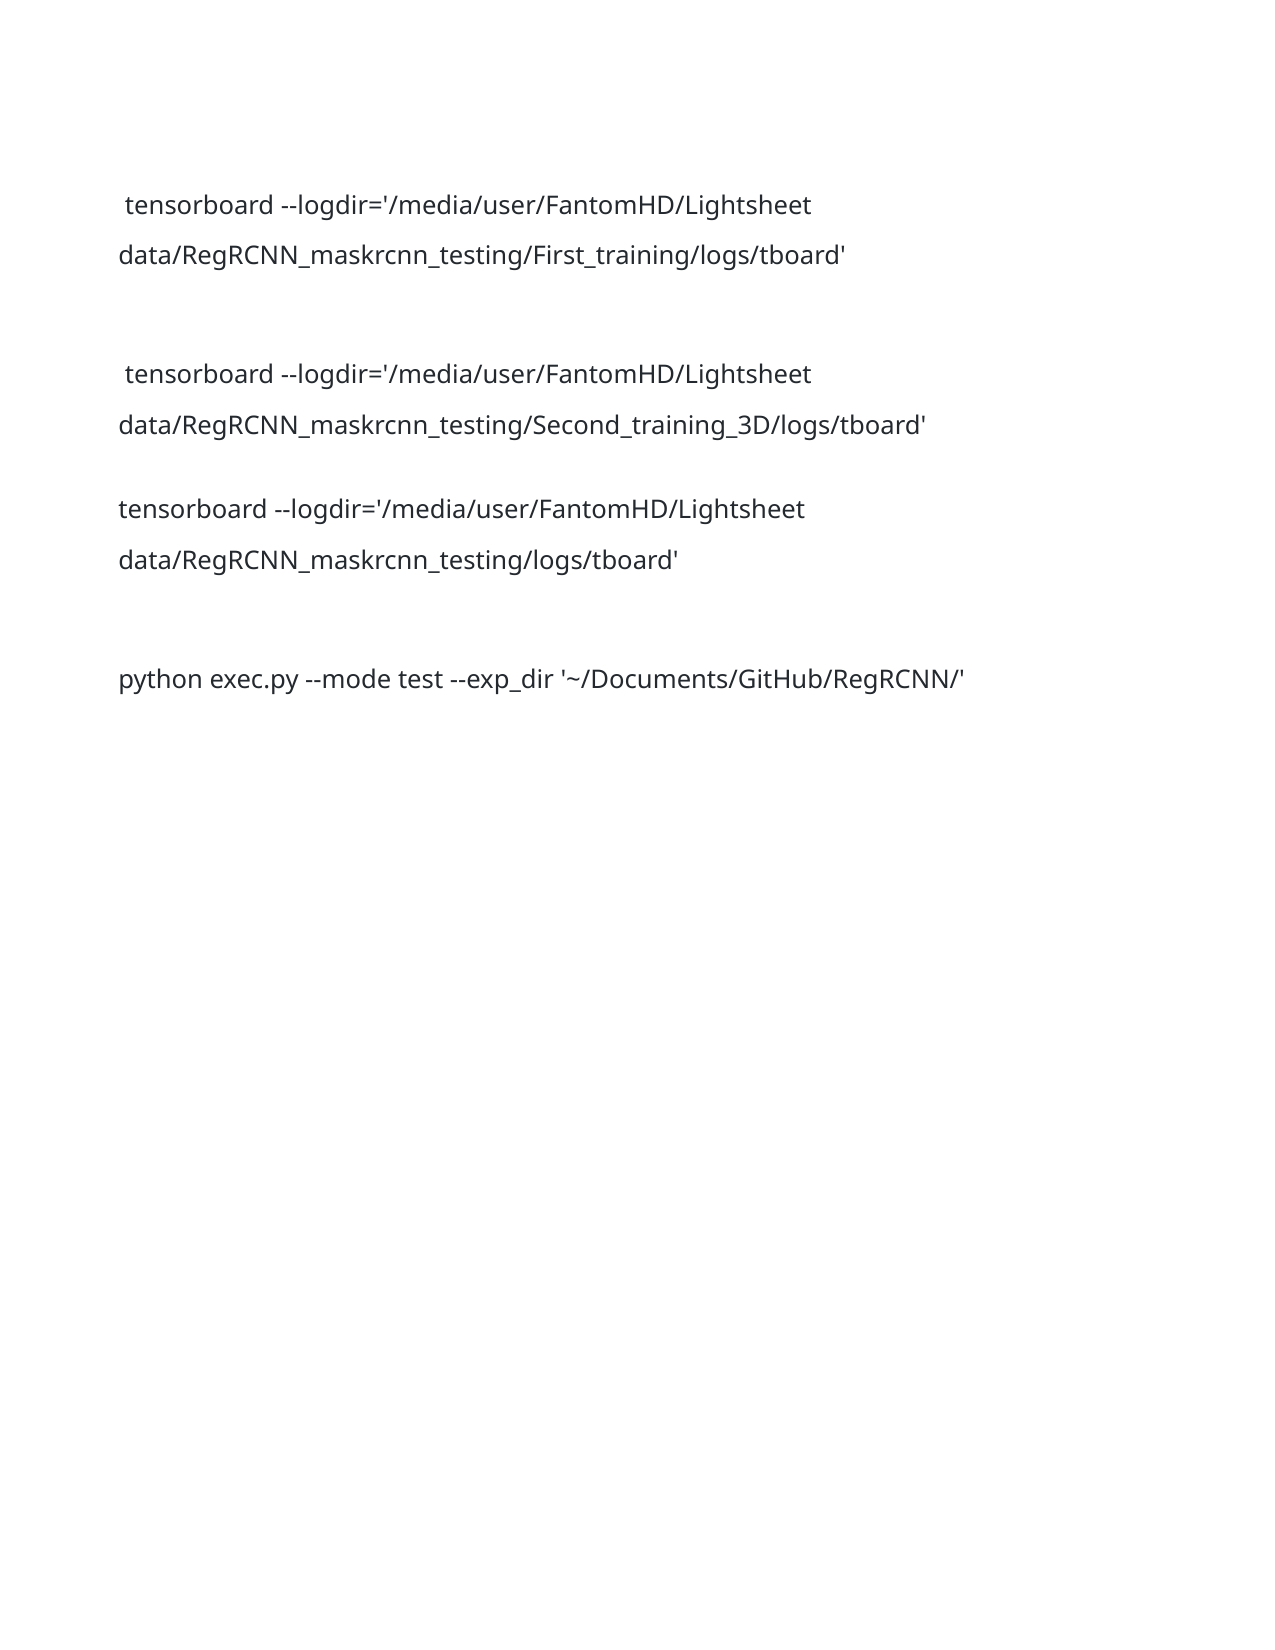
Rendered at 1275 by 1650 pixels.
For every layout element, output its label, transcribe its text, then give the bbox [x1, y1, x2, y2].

text tensorboard --logdir='/media/user/FantomHD/Lightsheet data/RegRCNN_maskrcnn_testing/Second_training_3D/logs/tboard' [118, 356, 1157, 442]
text tensorboard --logdir='/media/user/FantomHD/Lightsheet data/RegRCNN_maskrcnn_testing/First_training/logs/tboard' [118, 187, 1157, 272]
text python exec.py --mode test --exp_dir '~/Documents/GitHub/RegRCNN/' [118, 661, 1157, 696]
text tensorboard --logdir='/media/user/FantomHD/Lightsheet data/RegRCNN_maskrcnn_testing/logs/tboard' [118, 492, 1157, 577]
